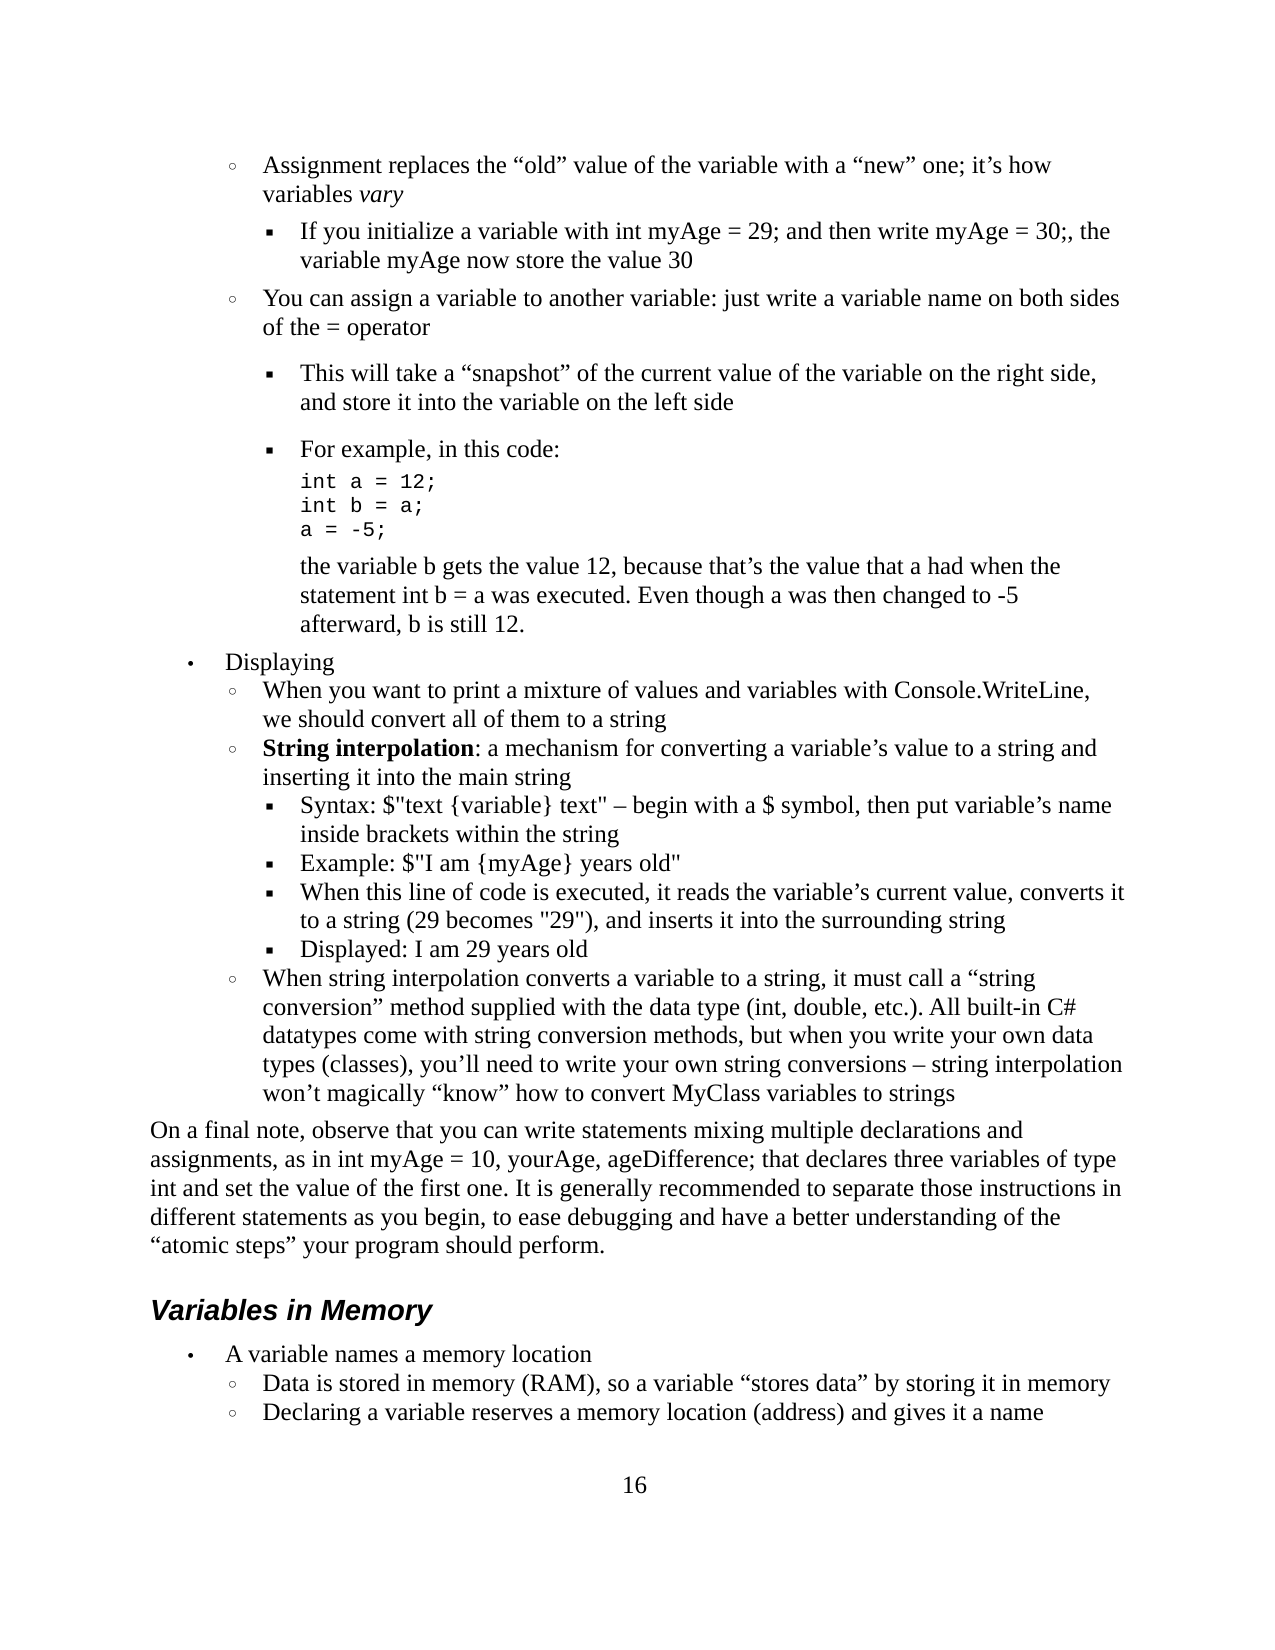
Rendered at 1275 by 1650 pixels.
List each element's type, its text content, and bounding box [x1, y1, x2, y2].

list Displayed: I am 29 years old [262, 934, 1125, 963]
list int a = 12; [262, 471, 1125, 495]
list This will take a “snapshot” of the current value of the variable on the right side, and store it into the variable on the left side [262, 358, 1125, 416]
list When you want to print a mixture of values and variables with Console.WriteLine, we should convert all of them to a string [225, 675, 1125, 733]
list Declaring a variable reserves a memory location (address) and gives it a name [225, 1397, 1125, 1426]
list String interpolation: a mechanism for converting a variable’s value to a string and inserting it into the main string [225, 733, 1125, 790]
list Example: $"I am {myAge} years old" [262, 848, 1125, 877]
list If you initialize a variable with int myAge = 29; and then write myAge = 30;, the variable myAge now store the value 30 [262, 216, 1125, 274]
text On a final note, observe that you can write statements mixing multiple declarations and assignments, as in int myAge = 10, yourAge, ageDifference; that declares three variables of type int and set the value of the first one. It is generally recommended to separate those instructions in different statements as you begin, to ease debugging and have a better understanding of the “atomic steps” your program should perform. [150, 1116, 1125, 1259]
list You can assign a variable to another variable: just write a variable name on both sides of the = operator [225, 283, 1125, 340]
subtitle Variables in Memory [150, 1293, 1125, 1327]
list Syntax: $"text {variable} text" – begin with a $ symbol, then put variable’s name inside brackets within the string [262, 790, 1125, 848]
list When this line of code is executed, it reads the variable’s current value, converts it to a string (29 becomes "29"), and inserts it into the surrounding string [262, 877, 1125, 934]
list int b = a; [262, 495, 1125, 519]
list Data is stored in memory (RAM), so a variable “stores data” by storing it in memory [225, 1368, 1125, 1397]
list the variable b gets the value 12, because that’s the value that a had when the statement int b = a was executed. Even though a was then changed to -5 afterward, b is still 12. [262, 551, 1125, 638]
list A variable names a memory location [187, 1339, 1125, 1368]
list For example, in this code: [262, 434, 1125, 462]
list Displaying [187, 647, 1125, 675]
list Assignment replaces the “old” value of the variable with a “new” one; it’s how variables vary [225, 150, 1125, 207]
list When string interpolation converts a variable to a string, it must call a “string conversion” method supplied with the data type (int, double, etc.). All built-in C# datatypes come with string conversion methods, but when you write your own data types (classes), you’ll need to write your own string conversions – string interpolation won’t magically “know” how to convert MyClass variables to strings [225, 963, 1125, 1107]
list a = -5; [262, 519, 1125, 542]
